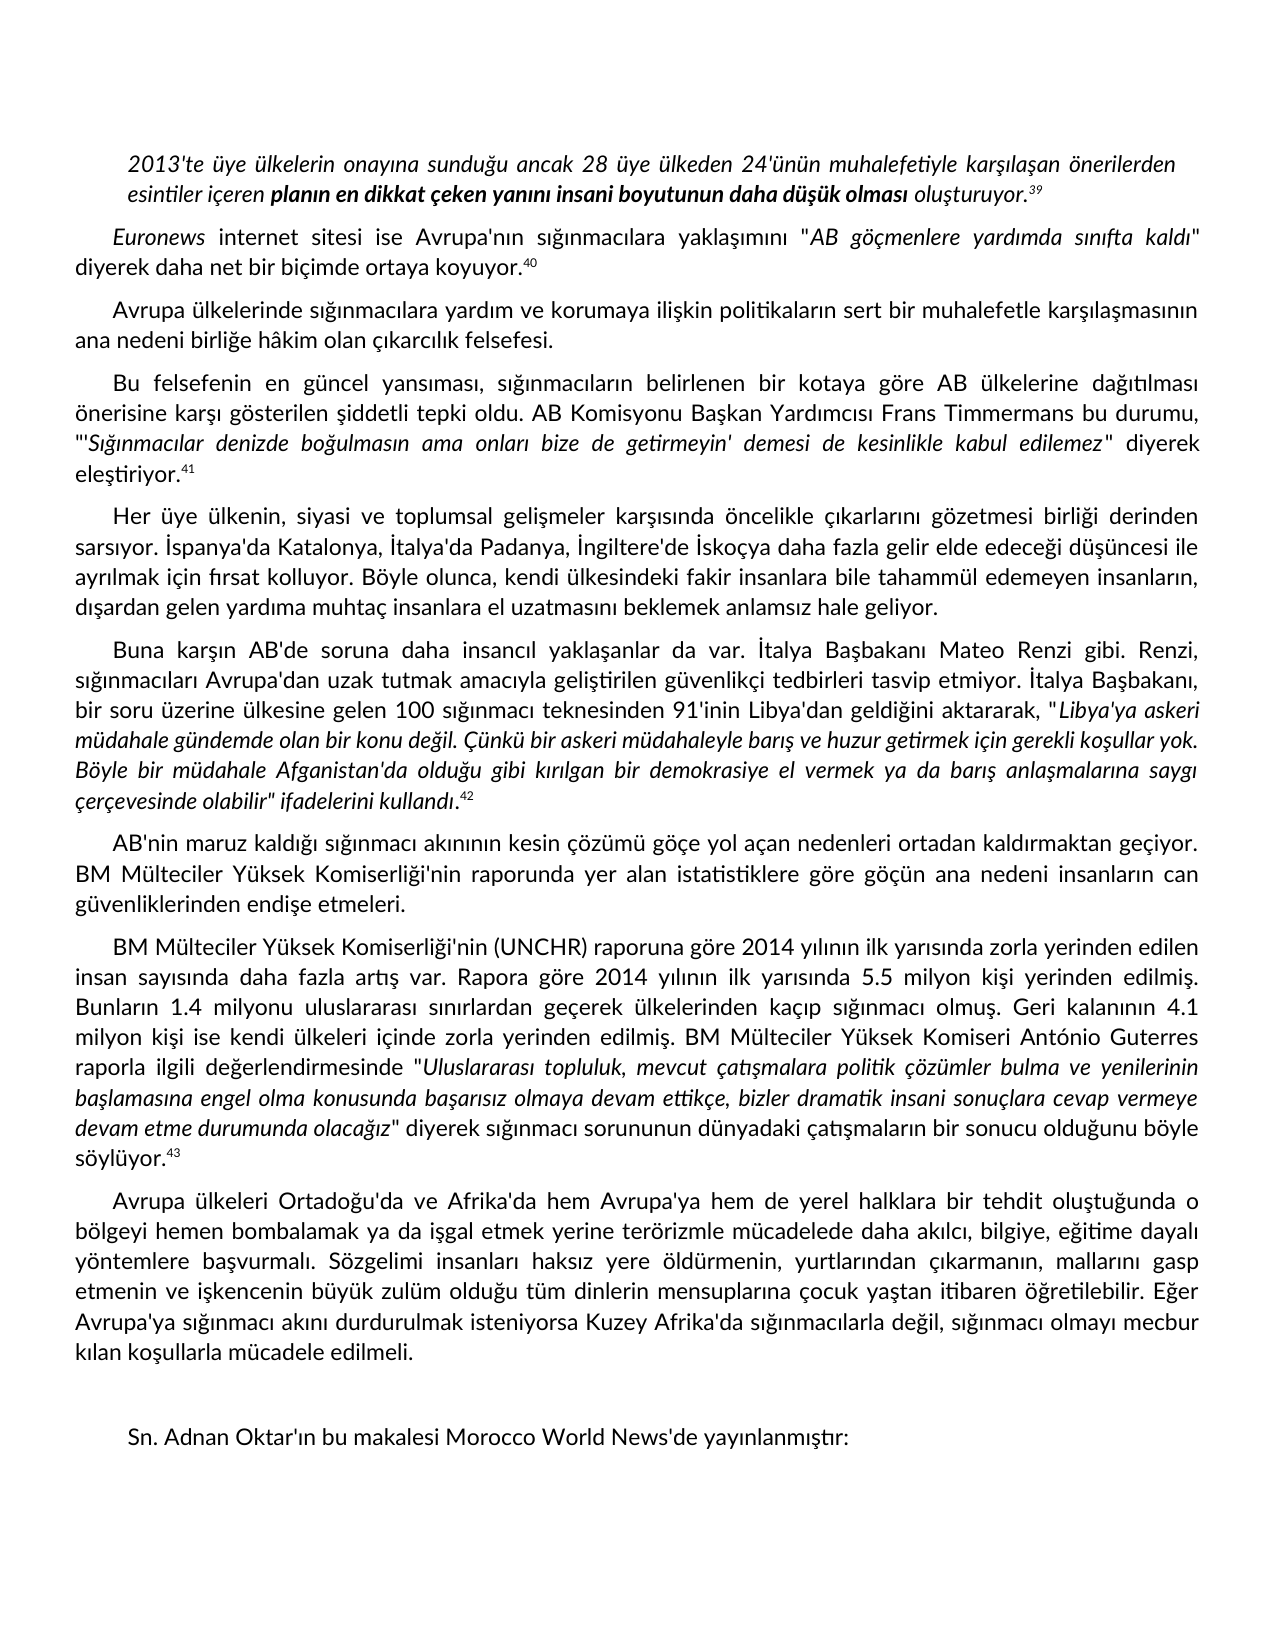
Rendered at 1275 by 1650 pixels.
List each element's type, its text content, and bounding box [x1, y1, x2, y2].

text Buna karşın AB'de soruna daha insancıl yaklaşanlar da var. İtalya Başbakanı Mateo Renzi gibi. Renzi, sığınmacıları Avrupa'dan uzak tutmak amacıyla geliştirilen güvenlikçi tedbirleri tasvip etmiyor. İtalya Başbakanı, bir soru üzerine ülkesine gelen 100 sığınmacı teknesinden 91'inin Libya'dan geldiğini aktararak, "Libya'ya askeri müdahale gündemde olan bir konu değil. Çünkü bir askeri müdahaleyle barış ve huzur getirmek için gerekli koşullar yok. Böyle bir müdahale Afganistan'da olduğu gibi kırılgan bir demokrasiye el vermek ya da barış anlaşmalarına saygı çerçevesinde olabilir" ifadelerini kullandı.42 [75, 635, 1200, 814]
text Avrupa ülkeleri Ortadoğu'da ve Afrika'da hem Avrupa'ya hem de yerel halklara bir tehdit oluştuğunda o bölgeyi hemen bombalamak ya da işgal etmek yerine terörizmle mücadelede daha akılcı, bilgiye, eğitime dayalı yöntemlere başvurmalı. Sözgelimi insanları haksız yere öldürmenin, yurtlarından çıkarmanın, mallarını gasp etmenin ve işkencenin büyük zulüm olduğu tüm dinlerin mensuplarına çocuk yaştan itibaren öğretilebilir. Eğer Avrupa'ya sığınmacı akını durdurulmak isteniyorsa Kuzey Afrika'da sığınmacılarla değil, sığınmacı olmayı mecbur kılan koşullarla mücadele edilmeli. [75, 1186, 1200, 1365]
text Sn. Adnan Oktar'ın bu makalesi Morocco World News'de yayınlanmıştır: [127, 1423, 1177, 1450]
text Bu felsefenin en güncel yansıması, sığınmacıların belirlenen bir kotaya göre AB ülkelerine dağıtılması önerisine karşı gösterilen şiddetli tepki oldu. AB Komisyonu Başkan Yardımcısı Frans Timmermans bu durumu, "'Sığınmacılar denizde boğulmasın ama onları bize de getirmeyin' demesi de kesinlikle kabul edilemez" diyerek eleştiriyor.41 [75, 369, 1200, 487]
text 2013'te üye ülkelerin onayına sunduğu ancak 28 üye ülkeden 24'ünün muhalefetiyle karşılaşan önerilerden esintiler içeren planın en dikkat çeken yanını insani boyutunun daha düşük olması oluşturuyor.39 [127, 150, 1177, 208]
text Her üye ülkenin, siyasi ve toplumsal gelişmeler karşısında öncelikle çıkarlarını gözetmesi birliği derinden sarsıyor. İspanya'da Katalonya, İtalya'da Padanya, İngiltere'de İskoçya daha fazla gelir elde edeceği düşüncesi ile ayrılmak için fırsat kolluyor. Böyle olunca, kendi ülkesindeki fakir insanlara bile tahammül edemeyen insanların, dışardan gelen yardıma muhtaç insanlara el uzatmasını beklemek anlamsız hale geliyor. [75, 502, 1200, 620]
text AB'nin maruz kaldığı sığınmacı akınının kesin çözümü göçe yol açan nedenleri ortadan kaldırmaktan geçiyor. BM Mülteciler Yüksek Komiserliği'nin raporunda yer alan istatistiklere göre göçün ana nedeni insanların can güvenliklerinden endişe etmeleri. [75, 829, 1200, 917]
text Avrupa ülkelerinde sığınmacılara yardım ve korumaya ilişkin politikaların sert bir muhalefetle karşılaşmasının ana nedeni birliğe hâkim olan çıkarcılık felsefesi. [75, 296, 1200, 353]
text BM Mülteciler Yüksek Komiserliği'nin (UNCHR) raporuna göre 2014 yılının ilk yarısında zorla yerinden edilen insan sayısında daha fazla artış var. Rapora göre 2014 yılının ilk yarısında 5.5 milyon kişi yerinden edilmiş. Bunların 1.4 milyonu uluslararası sınırlardan geçerek ülkelerinden kaçıp sığınmacı olmuş. Geri kalanının 4.1 milyon kişi ise kendi ülkeleri içinde zorla yerinden edilmiş. BM Mülteciler Yüksek Komiseri António Guterres raporla ilgili değerlendirmesinde "Uluslararası topluluk, mevcut çatışmalara politik çözümler bulma ve yenilerinin başlamasına engel olma konusunda başarısız olmaya devam ettikçe, bizler dramatik insani sonuçlara cevap vermeye devam etme durumunda olacağız" diyerek sığınmacı sorununun dünyadaki çatışmaların bir sonucu olduğunu böyle söylüyor.43 [75, 932, 1200, 1171]
text Euronews internet sitesi ise Avrupa'nın sığınmacılara yaklaşımını "AB göçmenlere yardımda sınıfta kaldı" diyerek daha net bir biçimde ortaya koyuyor.40 [75, 223, 1200, 281]
